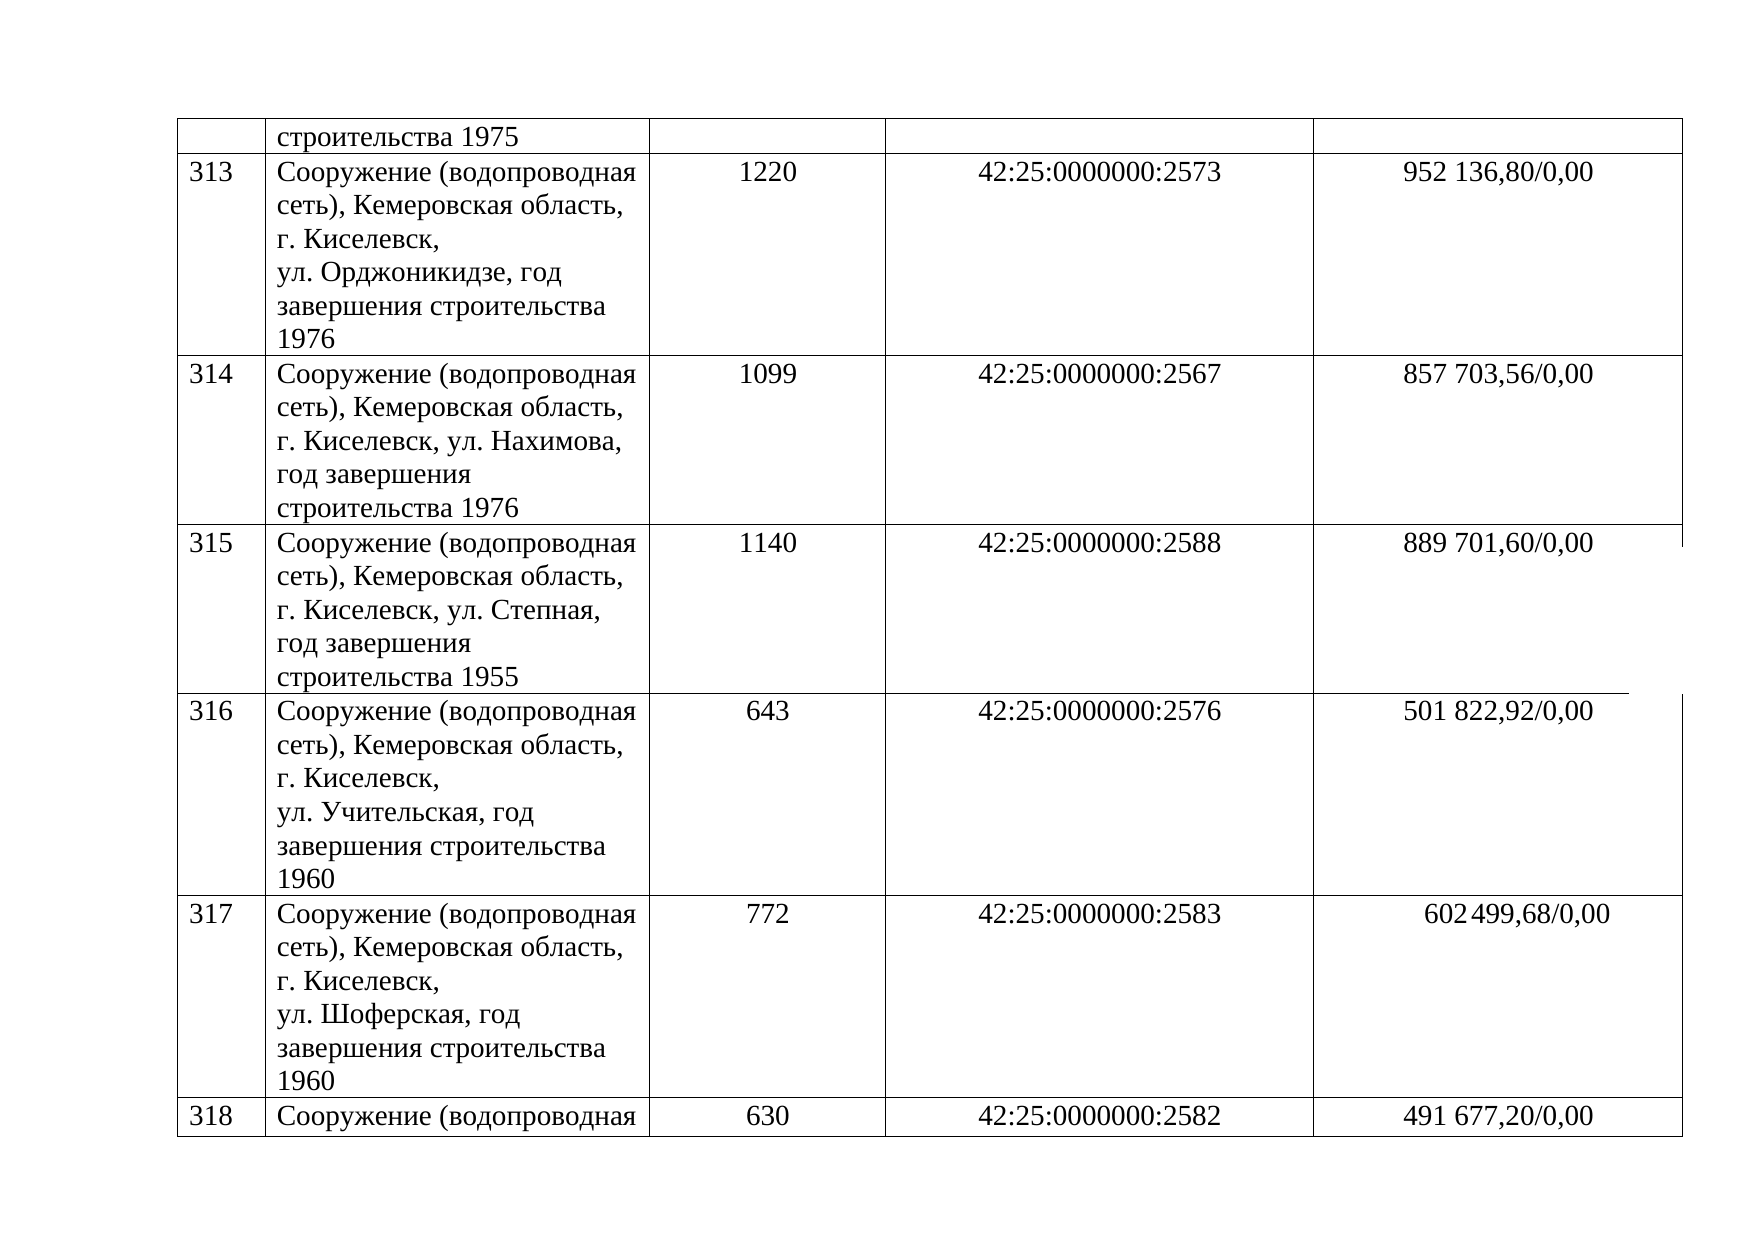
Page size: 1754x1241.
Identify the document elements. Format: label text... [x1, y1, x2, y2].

table_cell 314 [178, 356, 265, 524]
table_cell [1314, 119, 1682, 153]
table_cell 889 701,60/0,00 [1314, 525, 1682, 692]
table_cell Сооружение (водопроводная сеть), Кемеровская область, г. Киселевск, ул. Степная, год завершения строительства 1955 [266, 525, 649, 692]
table_cell 42:25:0000000:2576 [886, 694, 1313, 895]
table_cell Сооружение (водопроводная сеть), Кемеровская область, г. Киселевск, ул. Нахимова, год завершения строительства 1976 [266, 356, 649, 524]
table_cell 499,68/0,00 [1314, 896, 1682, 1097]
table_cell 952 136,80/0,00 [1314, 154, 1682, 355]
table_cell [886, 119, 1313, 153]
table_cell Сооружение (водопроводная сеть), Кемеровская область, г. Киселевск, ул. Шоферская, год завершения строительства 1960 [266, 896, 649, 1097]
table_cell 857 703,56/0,00 [1314, 356, 1682, 524]
table_cell [650, 119, 885, 153]
table_cell 1220 [650, 154, 885, 355]
table_cell 501 822,92/0,00 [1314, 694, 1682, 895]
table_cell 317 [178, 896, 265, 1097]
table_cell 313 [178, 154, 265, 355]
table_cell 42:25:0000000:2582 [886, 1098, 1313, 1136]
table_cell [178, 119, 265, 153]
table_cell 42:25:0000000:2583 [886, 896, 1313, 1097]
table_cell 772 [650, 896, 885, 1097]
table_cell 42:25:0000000:2573 [886, 154, 1313, 355]
table_cell 491 677,20/0,00 [1314, 1098, 1682, 1136]
table_cell Сооружение (водопроводная [266, 1098, 649, 1136]
table_cell 630 [650, 1098, 885, 1136]
table_cell 316 [178, 694, 265, 895]
table_cell 42:25:0000000:2588 [886, 525, 1313, 692]
table_cell строительства 1975 [266, 119, 649, 153]
table_cell Сооружение (водопроводная сеть), Кемеровская область, г. Киселевск, ул. Учительская, год завершения строительства 1960 [266, 694, 649, 895]
table_cell 315 [178, 525, 265, 692]
table_cell 42:25:0000000:2567 [886, 356, 1313, 524]
table_cell Сооружение (водопроводная сеть), Кемеровская область, г. Киселевск, ул. Орджоникидзе, год завершения строительства 1976 [266, 154, 649, 355]
table_cell 1140 [650, 525, 885, 692]
table_cell 1099 [650, 356, 885, 524]
table_cell 318 [178, 1098, 265, 1136]
table_cell 643 [650, 694, 885, 895]
